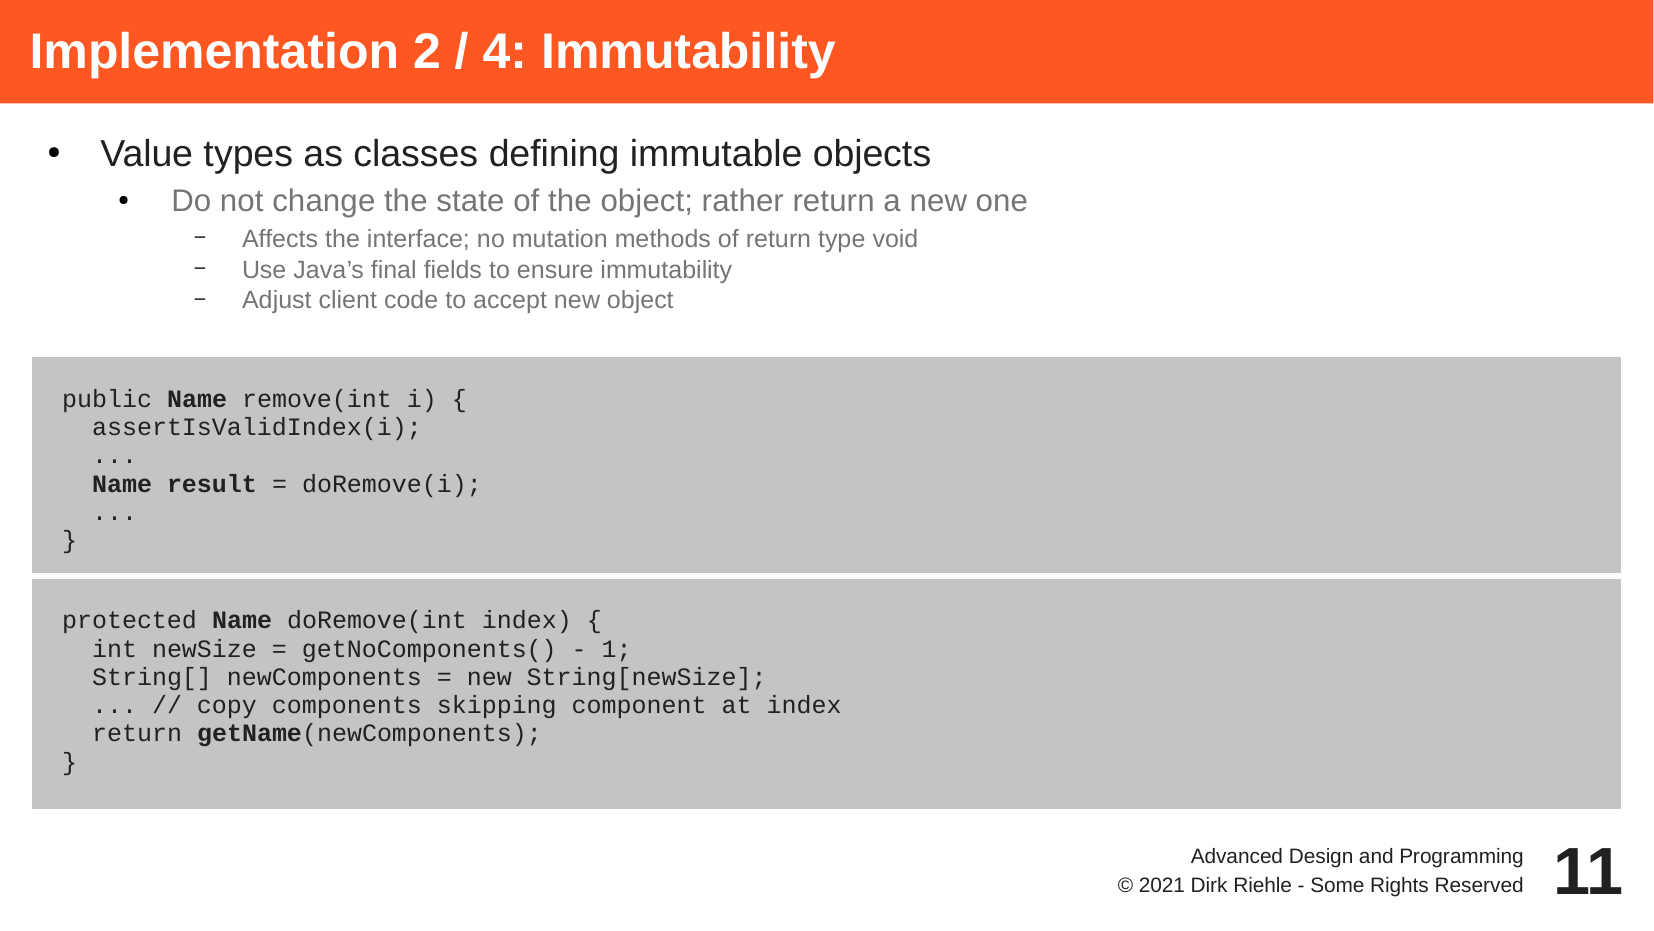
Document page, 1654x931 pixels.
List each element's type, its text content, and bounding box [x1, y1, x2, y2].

list Value types as classes defining immutable objects Do not change the state of the object; rather return a new one Affects the interface; no mutation methods of return type void Use Java’s final fields to ensure immutability Adjust client code to accept new object [29, 132, 1625, 351]
list public Name remove(int i) { assertIsValidIndex(i); ... Name result = doRemove(i); ... } [29, 354, 1625, 573]
list protected Name doRemove(int index) { int newSize = getNoComponents() - 1; String[] newComponents = new String[newSize]; ... // copy components skipping component at index return getName(newComponents); } [29, 575, 1625, 813]
title Implementation 2 / 4: Immutability [0, 0, 1654, 104]
